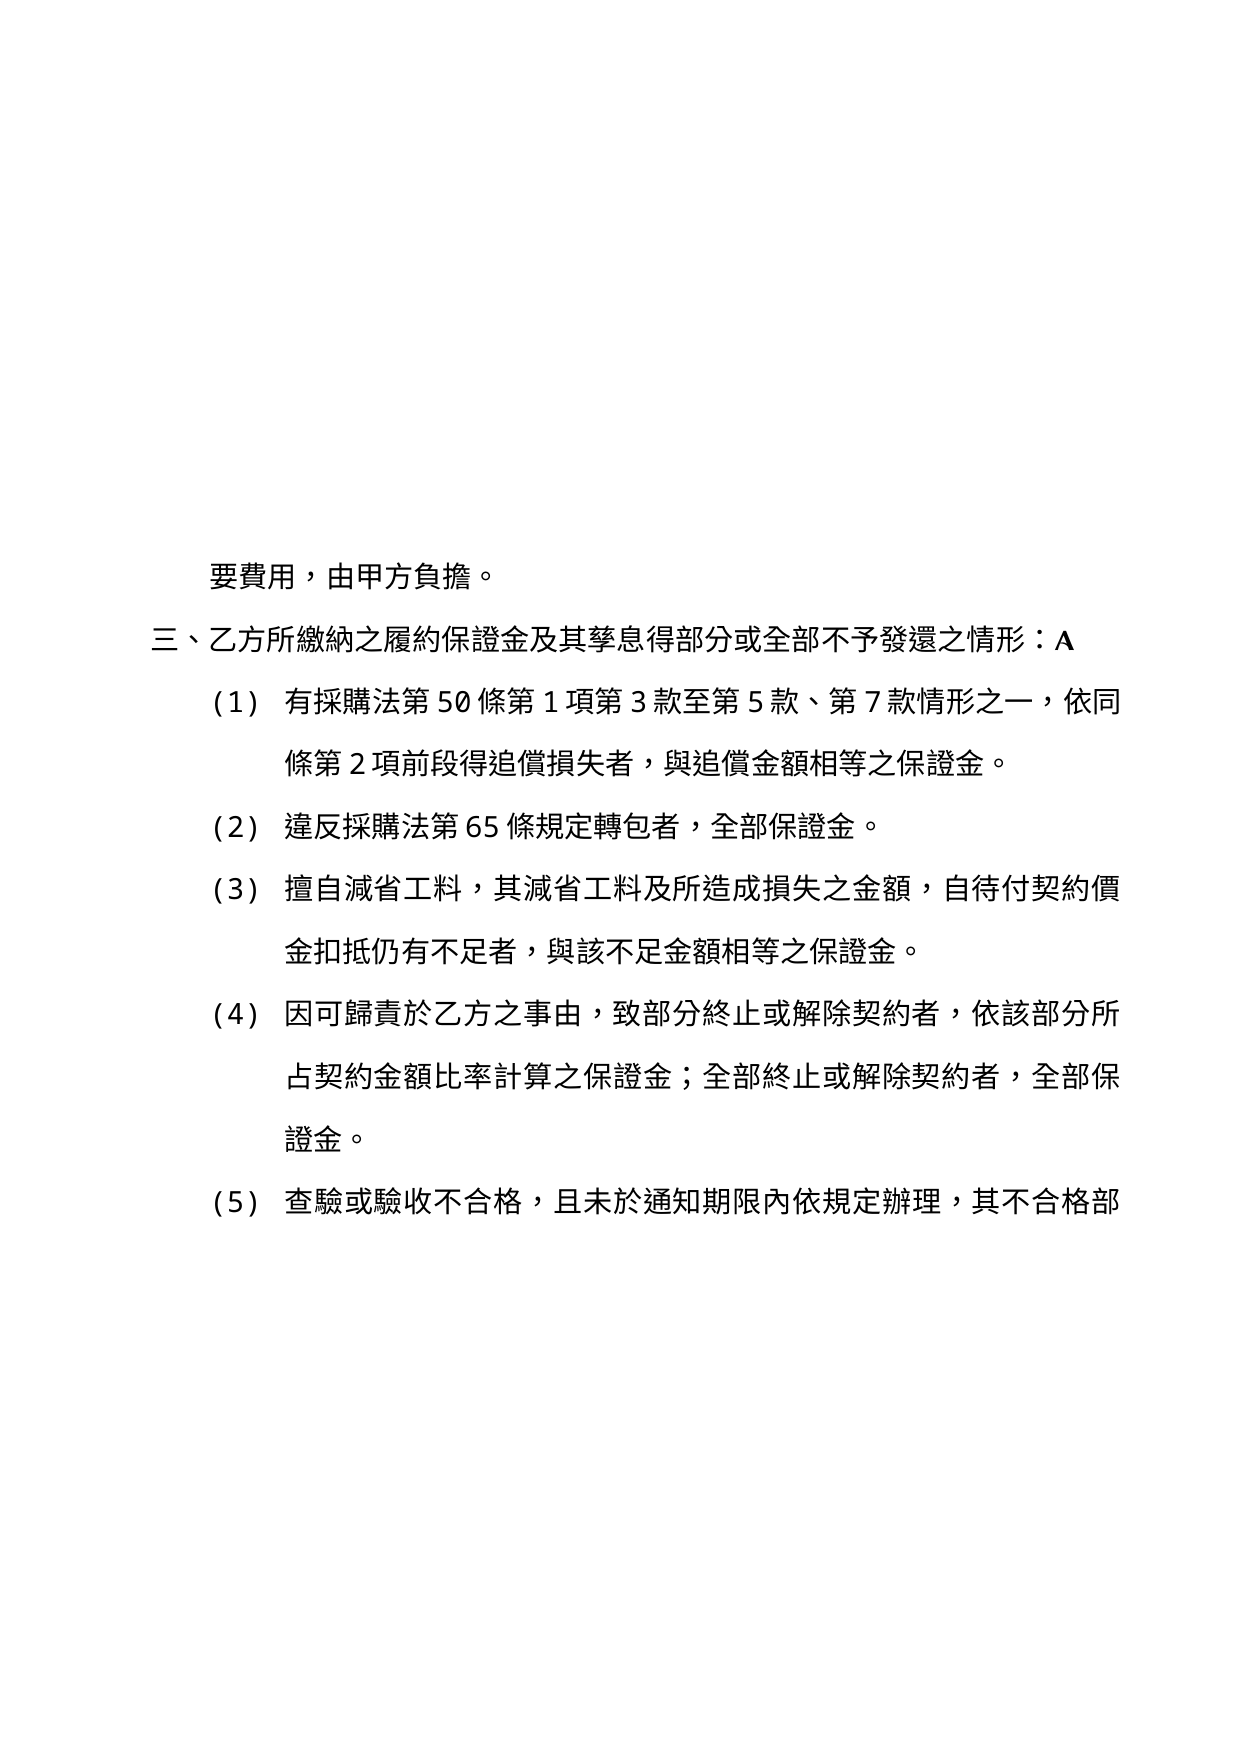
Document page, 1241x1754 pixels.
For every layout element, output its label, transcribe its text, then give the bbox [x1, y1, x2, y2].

text 要費用，由甲方負擔。 [150, 533, 1122, 596]
list 有採購法第50條第1項第3款至第5款、第7款情形之一，依同條第2項前段得追償損失者，與追償金額相等之保證金。 [209, 658, 1122, 783]
list 查驗或驗收不合格，且未於通知期限內依規定辦理，其不合格部 [209, 1158, 1122, 1221]
list 違反採購法第65條規定轉包者，全部保證金。 [209, 783, 1122, 846]
list 因可歸責於乙方之事由，致部分終止或解除契約者，依該部分所占契約金額比率計算之保證金；全部終止或解除契約者，全部保證金。 [209, 971, 1122, 1158]
text 三、乙方所繳納之履約保證金及其孳息得部分或全部不予發還之情形： [150, 596, 1122, 658]
list 擅自減省工料，其減省工料及所造成損失之金額，自待付契約價金扣抵仍有不足者，與該不足金額相等之保證金。 [209, 846, 1122, 971]
